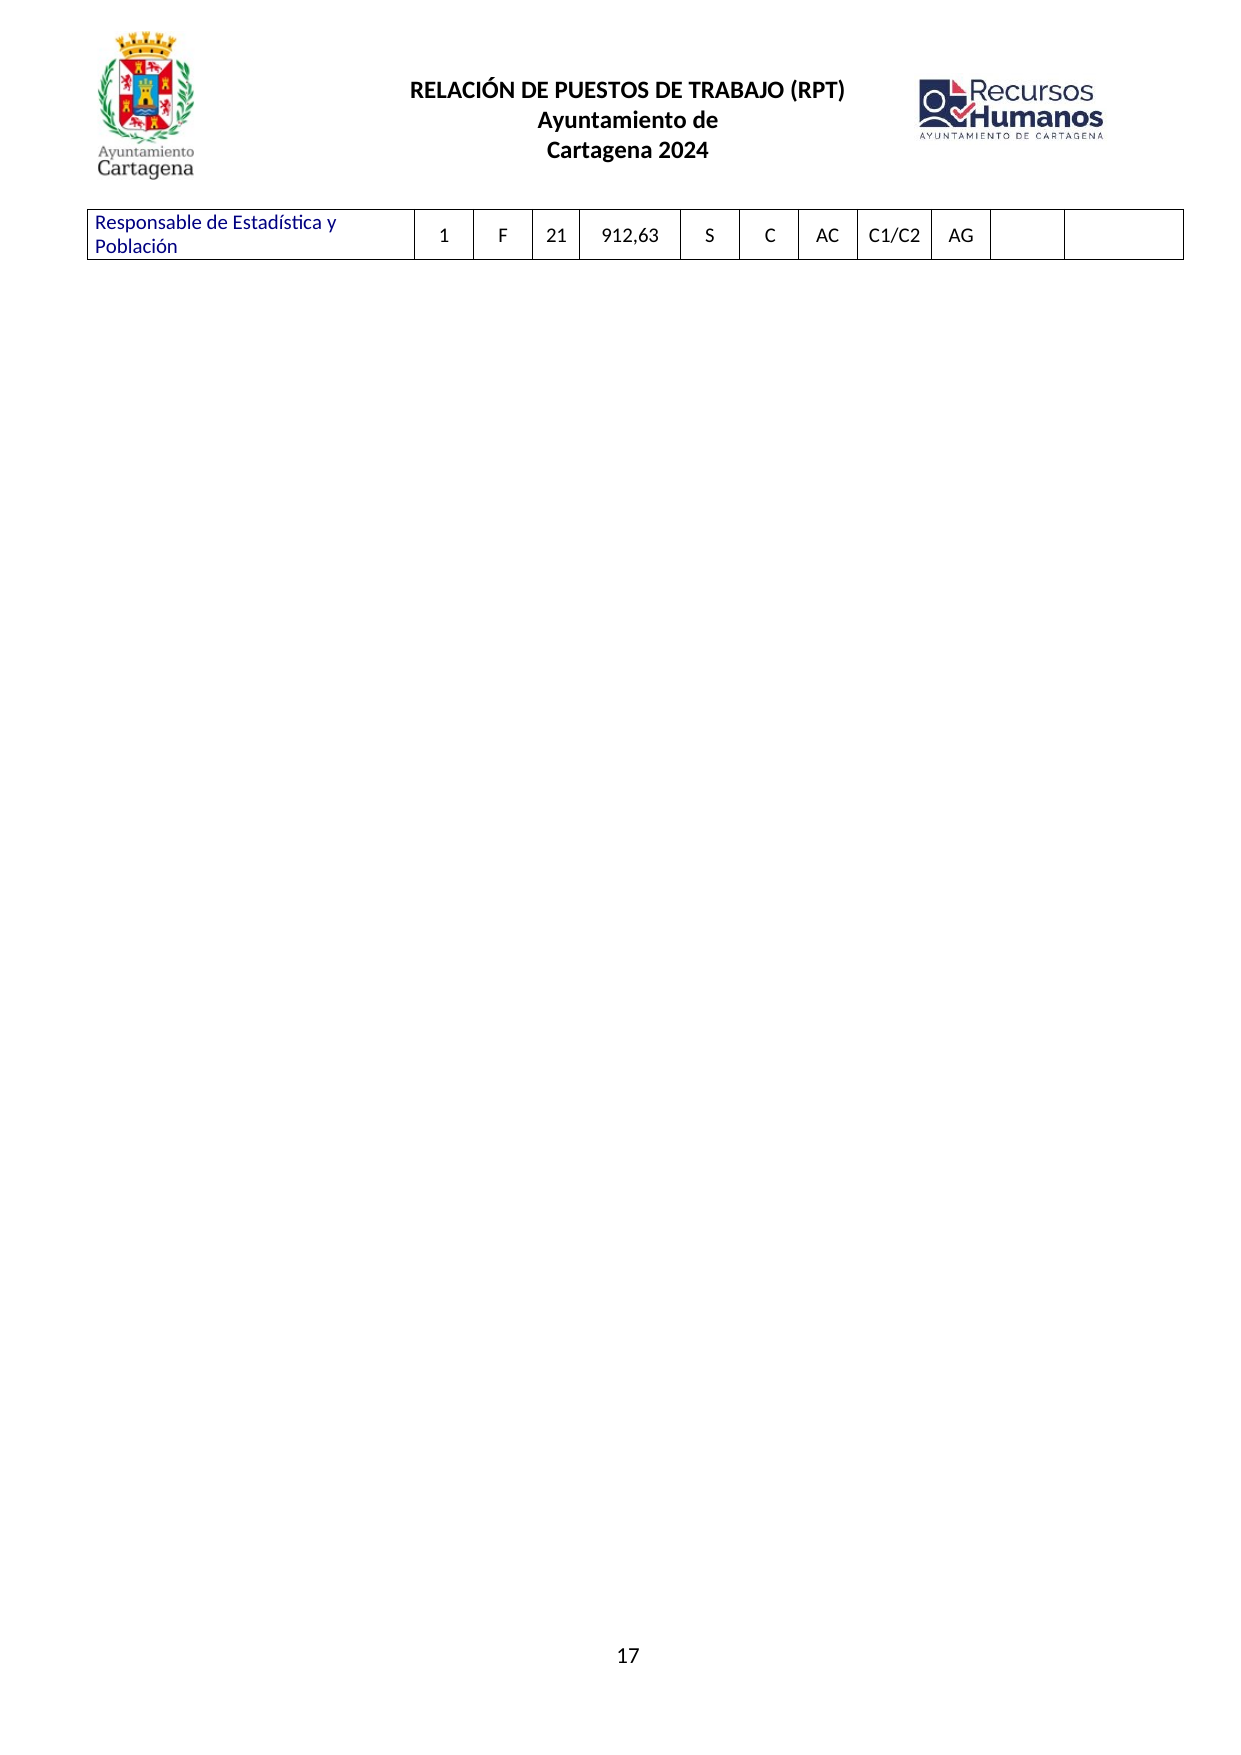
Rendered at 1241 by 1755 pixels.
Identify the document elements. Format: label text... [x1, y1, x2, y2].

table_cell 912,63 [580, 210, 680, 259]
table_cell S [681, 210, 739, 259]
table_cell 1 [415, 210, 473, 259]
table_cell 21 [533, 210, 579, 259]
table_cell AG [932, 210, 990, 259]
table_cell AC [799, 210, 857, 259]
table_cell [991, 210, 1064, 259]
table_cell F [474, 210, 532, 259]
table_cell C [740, 210, 798, 259]
table_cell C1/C2 [858, 210, 931, 259]
table_cell [1065, 210, 1183, 259]
table_cell Responsable de Estadística y Población [88, 210, 414, 259]
